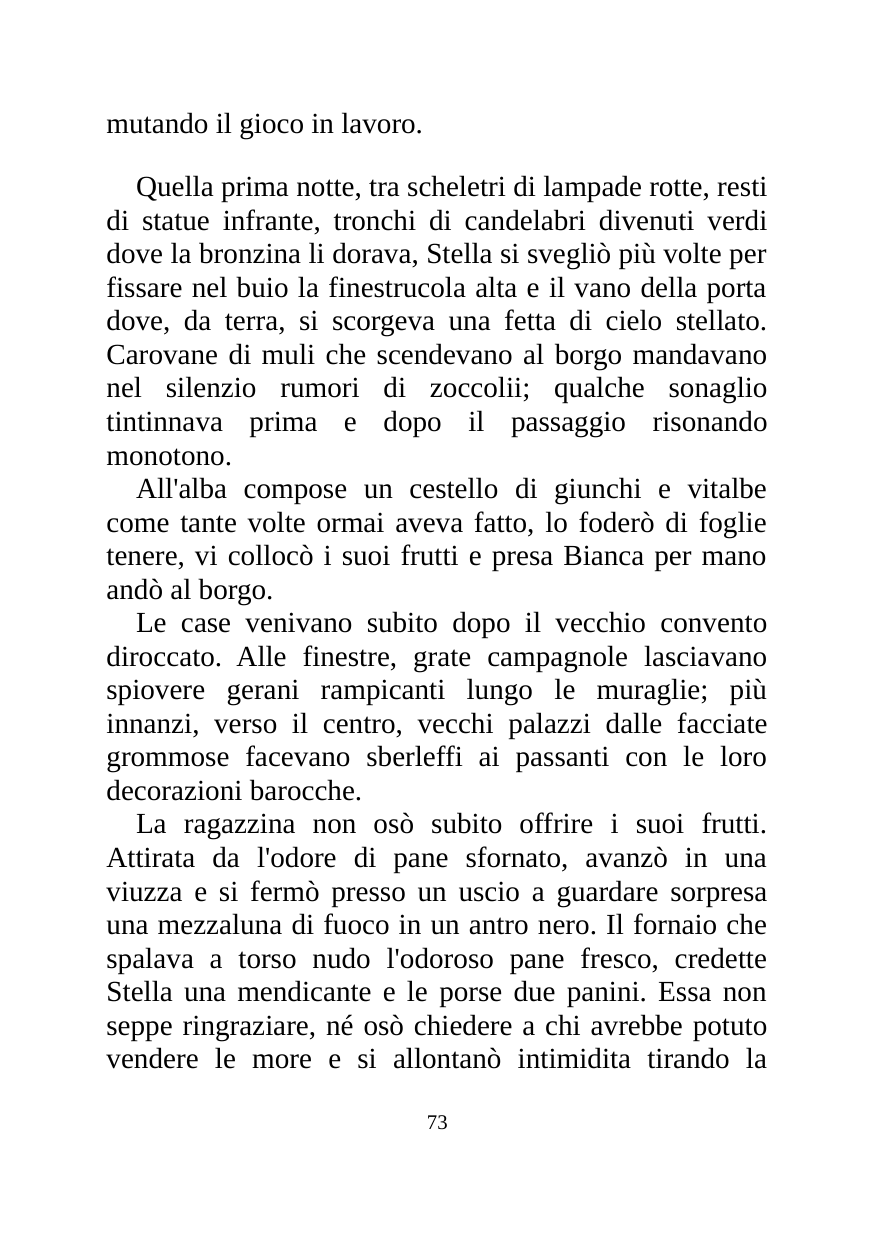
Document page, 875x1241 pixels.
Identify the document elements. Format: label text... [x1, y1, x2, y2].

text Le case venivano subito dopo il vecchio convento diroccato. Alle finestre, grate campagnole lasciavano spiovere gerani rampicanti lungo le muraglie; più innanzi, verso il centro, vecchi palazzi dalle facciate grommose facevano sberleffi ai passanti con le loro decorazioni barocche. [106, 605, 768, 807]
text Quella prima notte, tra scheletri di lampade rotte, resti di statue infrante, tronchi di candelabri divenuti verdi dove la bronzina li dorava, Stella si svegliò più volte per fissare nel buio la finestrucola alta e il vano della porta dove, da terra, si scorgeva una fetta di cielo stellato. Carovane di muli che scendevano al borgo mandavano nel silenzio rumori di zoccolii; qualche sonaglio tintinnava prima e dopo il passaggio risonando monotono. [106, 169, 768, 471]
text mutando il gioco in lavoro. [106, 106, 768, 140]
text All'alba compose un cestello di giunchi e vitalbe come tante volte ormai aveva fatto, lo foderò di foglie tenere, vi collocò i suoi frutti e presa Bianca per mano andò al borgo. [106, 471, 768, 605]
text La ragazzina non osò subito offrire i suoi frutti. Attirata da l'odore di pane sfornato, avanzò in una viuzza e si fermò presso un uscio a guardare sorpresa una mezzaluna di fuoco in un antro nero. Il fornaio che spalava a torso nudo l'odoroso pane fresco, credette Stella una mendicante e le porse due panini. Essa non seppe ringraziare, né osò chiedere a chi avrebbe potuto vendere le more e si allontanò intimidita tirando la [106, 807, 768, 1075]
